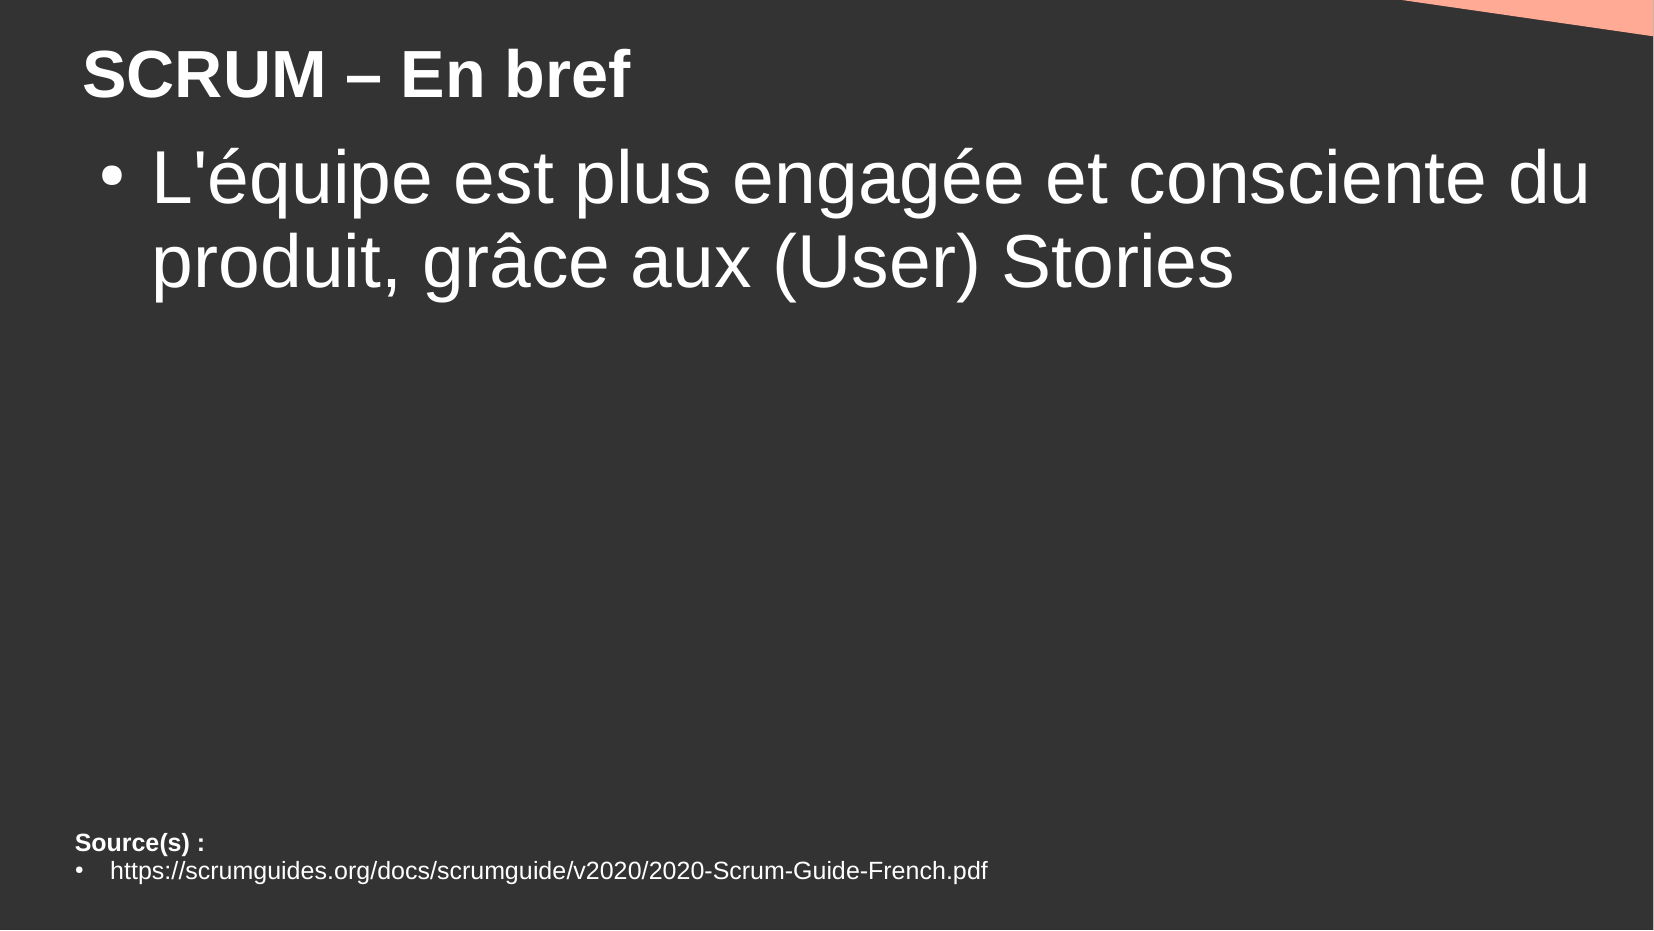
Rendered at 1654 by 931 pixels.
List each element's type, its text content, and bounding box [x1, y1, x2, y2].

list L'équipe est plus engagée et consciente du produit, grâce aux (User) Stories [80, 135, 1620, 777]
title SCRUM – En bref [82, 37, 1571, 122]
text_box Source(s) : https://scrumguides.org/docs/scrumguide/v2020/2020-Scrum-Guide-French.pdf [60, 821, 1546, 921]
text_box [1401, 0, 1654, 37]
